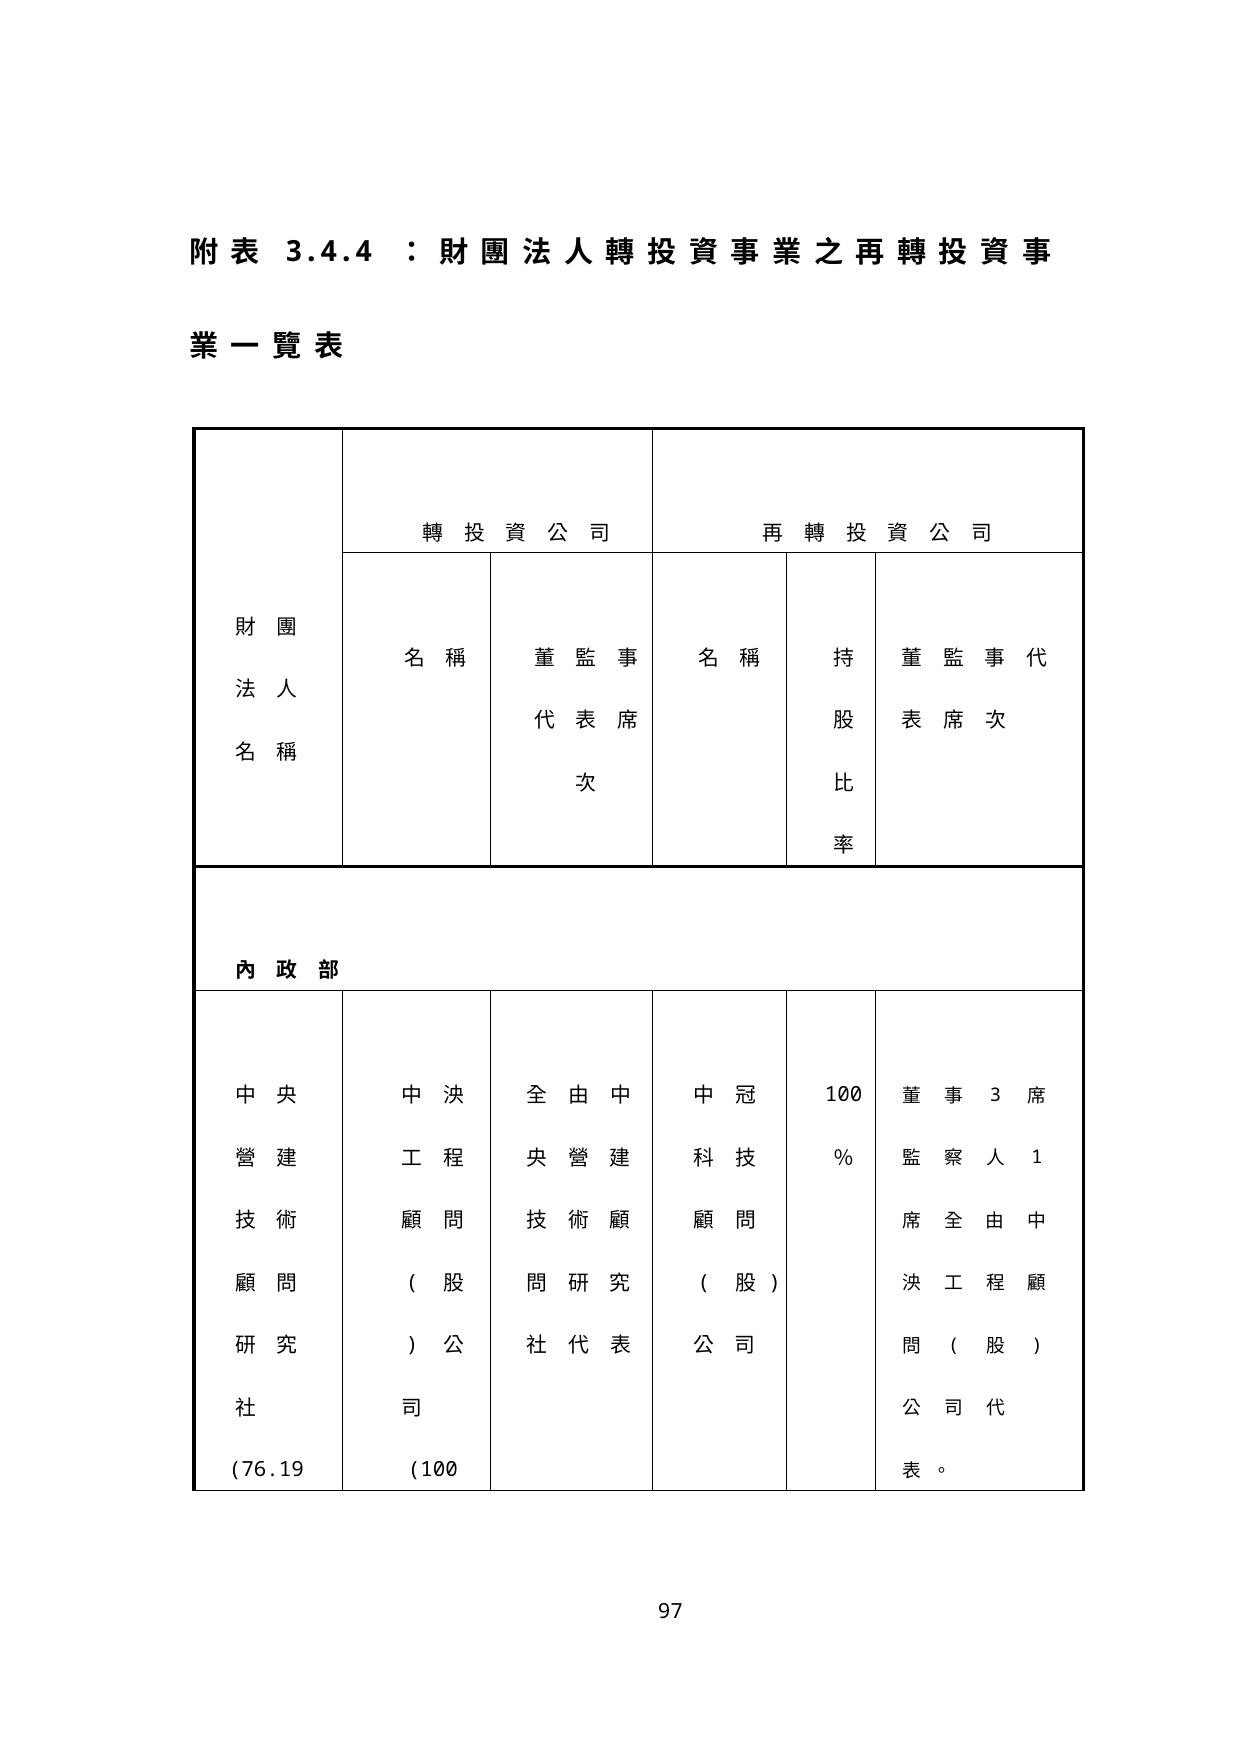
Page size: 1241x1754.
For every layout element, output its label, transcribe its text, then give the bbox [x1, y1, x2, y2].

table_header 再轉投資公司 [653, 430, 1082, 552]
table_cell 內政部 [196, 868, 1082, 990]
table_cell 中泱工程顧問(股)公司 (100 [343, 991, 490, 1490]
table_cell 董監事代表席次 [491, 553, 652, 865]
table_header 財團法人名稱 [196, 430, 342, 865]
text 附表3.4.4：財團法人轉投資事業之再轉投資事業一覽表 [183, 177, 1058, 365]
table_cell 中冠科技顧問(股)公司 [653, 991, 786, 1490]
table_cell 全由中央營建技術顧問研究社代表 [491, 991, 652, 1490]
table_cell 名稱 [343, 553, 490, 865]
table_cell 董監事代表席次 [876, 553, 1082, 865]
table_cell 100％ [787, 991, 875, 1490]
table_cell 中央營建技術顧問研究社(76.19 [196, 991, 342, 1490]
table_header 轉投資公司 [343, 430, 652, 552]
table_cell 名稱 [653, 553, 786, 865]
table_cell 董事3席監察人1席全由中泱工程顧問(股)公司代表。 [876, 991, 1082, 1490]
table_cell 持股比率 [787, 553, 875, 865]
